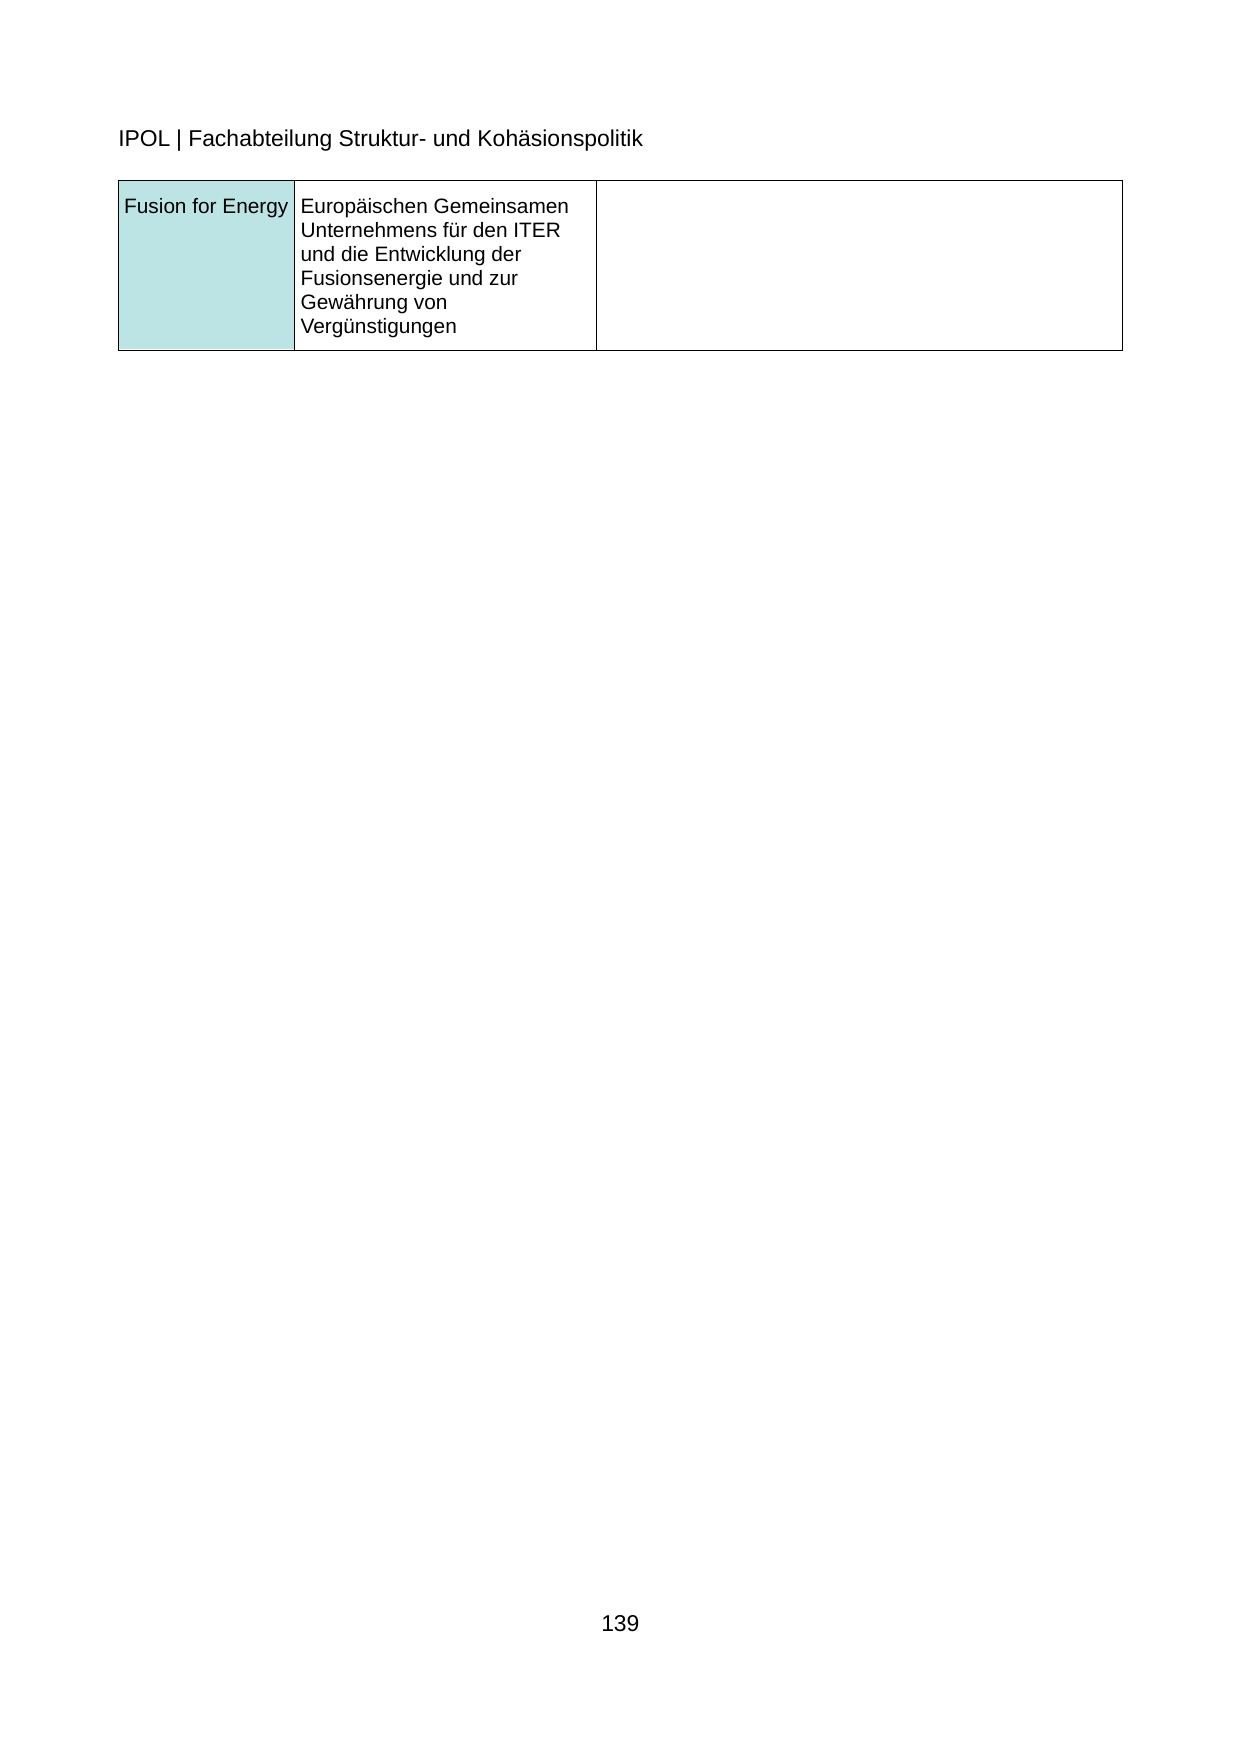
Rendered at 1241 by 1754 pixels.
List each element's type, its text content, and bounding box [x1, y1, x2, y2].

table_cell Fusion for Energy [119, 181, 294, 349]
table_cell [597, 181, 1122, 349]
table_cell Europäischen Gemeinsamen Unternehmens für den ITER und die Entwicklung der Fusionsenergie und zur Gewährung von Vergünstigungen [295, 181, 596, 349]
